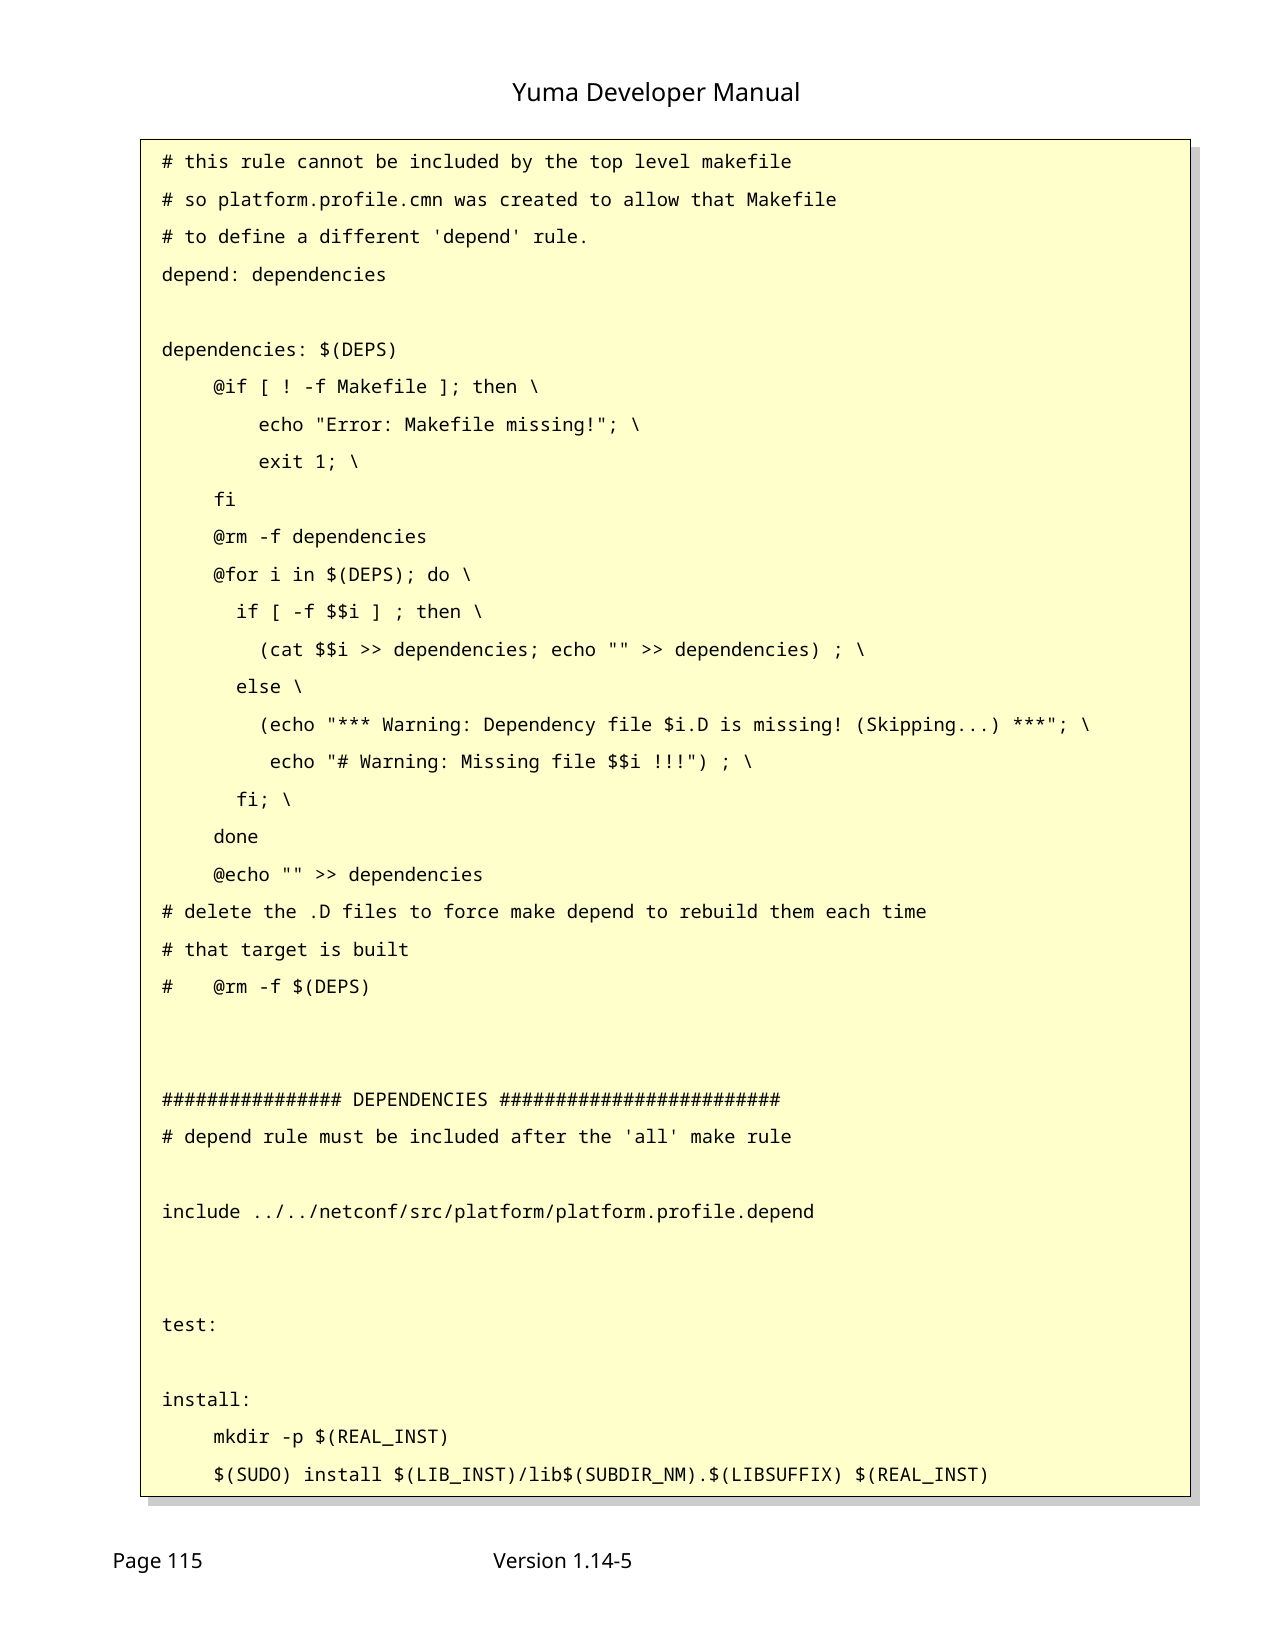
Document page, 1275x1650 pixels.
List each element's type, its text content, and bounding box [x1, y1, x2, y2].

text if [ -f $$i ] ; then \ [141, 588, 1190, 624]
text @if [ ! -f Makefile ]; then \ [141, 363, 1190, 399]
text @rm -f dependencies [141, 513, 1190, 549]
text depend: dependencies [141, 251, 1190, 287]
text include ../../netconf/src/platform/platform.profile.depend [141, 1188, 1190, 1224]
text # to define a different 'depend' rule. [141, 213, 1190, 249]
text @for i in $(DEPS); do \ [141, 551, 1190, 587]
text (echo "*** Warning: Dependency file $i.D is missing! (Skipping...) ***"; \ [141, 701, 1190, 737]
text dependencies: $(DEPS) [141, 326, 1190, 362]
text install: [141, 1376, 1190, 1412]
text ################ DEPENDENCIES ######################### [141, 1076, 1190, 1112]
text # depend rule must be included after the 'all' make rule [141, 1113, 1190, 1149]
text @echo "" >> dependencies [141, 851, 1190, 887]
text $(SUDO) install $(LIB_INST)/lib$(SUBDIR_NM).$(LIBSUFFIX) $(REAL_INST) [141, 1451, 1190, 1496]
text # delete the .D files to force make depend to rebuild them each time [141, 888, 1190, 924]
text fi [141, 476, 1190, 512]
text echo "# Warning: Missing file $$i !!!") ; \ [141, 738, 1190, 774]
text (cat $$i >> dependencies; echo "" >> dependencies) ; \ [141, 626, 1190, 662]
text else \ [141, 663, 1190, 699]
text echo "Error: Makefile missing!"; \ [141, 401, 1190, 437]
text # so platform.profile.cmn was created to allow that Makefile [141, 176, 1190, 212]
text # @rm -f $(DEPS) [141, 963, 1190, 999]
text test: [141, 1301, 1190, 1337]
text fi; \ [141, 776, 1190, 812]
text done [141, 813, 1190, 849]
text mkdir -p $(REAL_INST) [141, 1413, 1190, 1449]
text # that target is built [141, 926, 1190, 962]
text # this rule cannot be included by the top level makefile [141, 140, 1190, 174]
text exit 1; \ [141, 438, 1190, 474]
